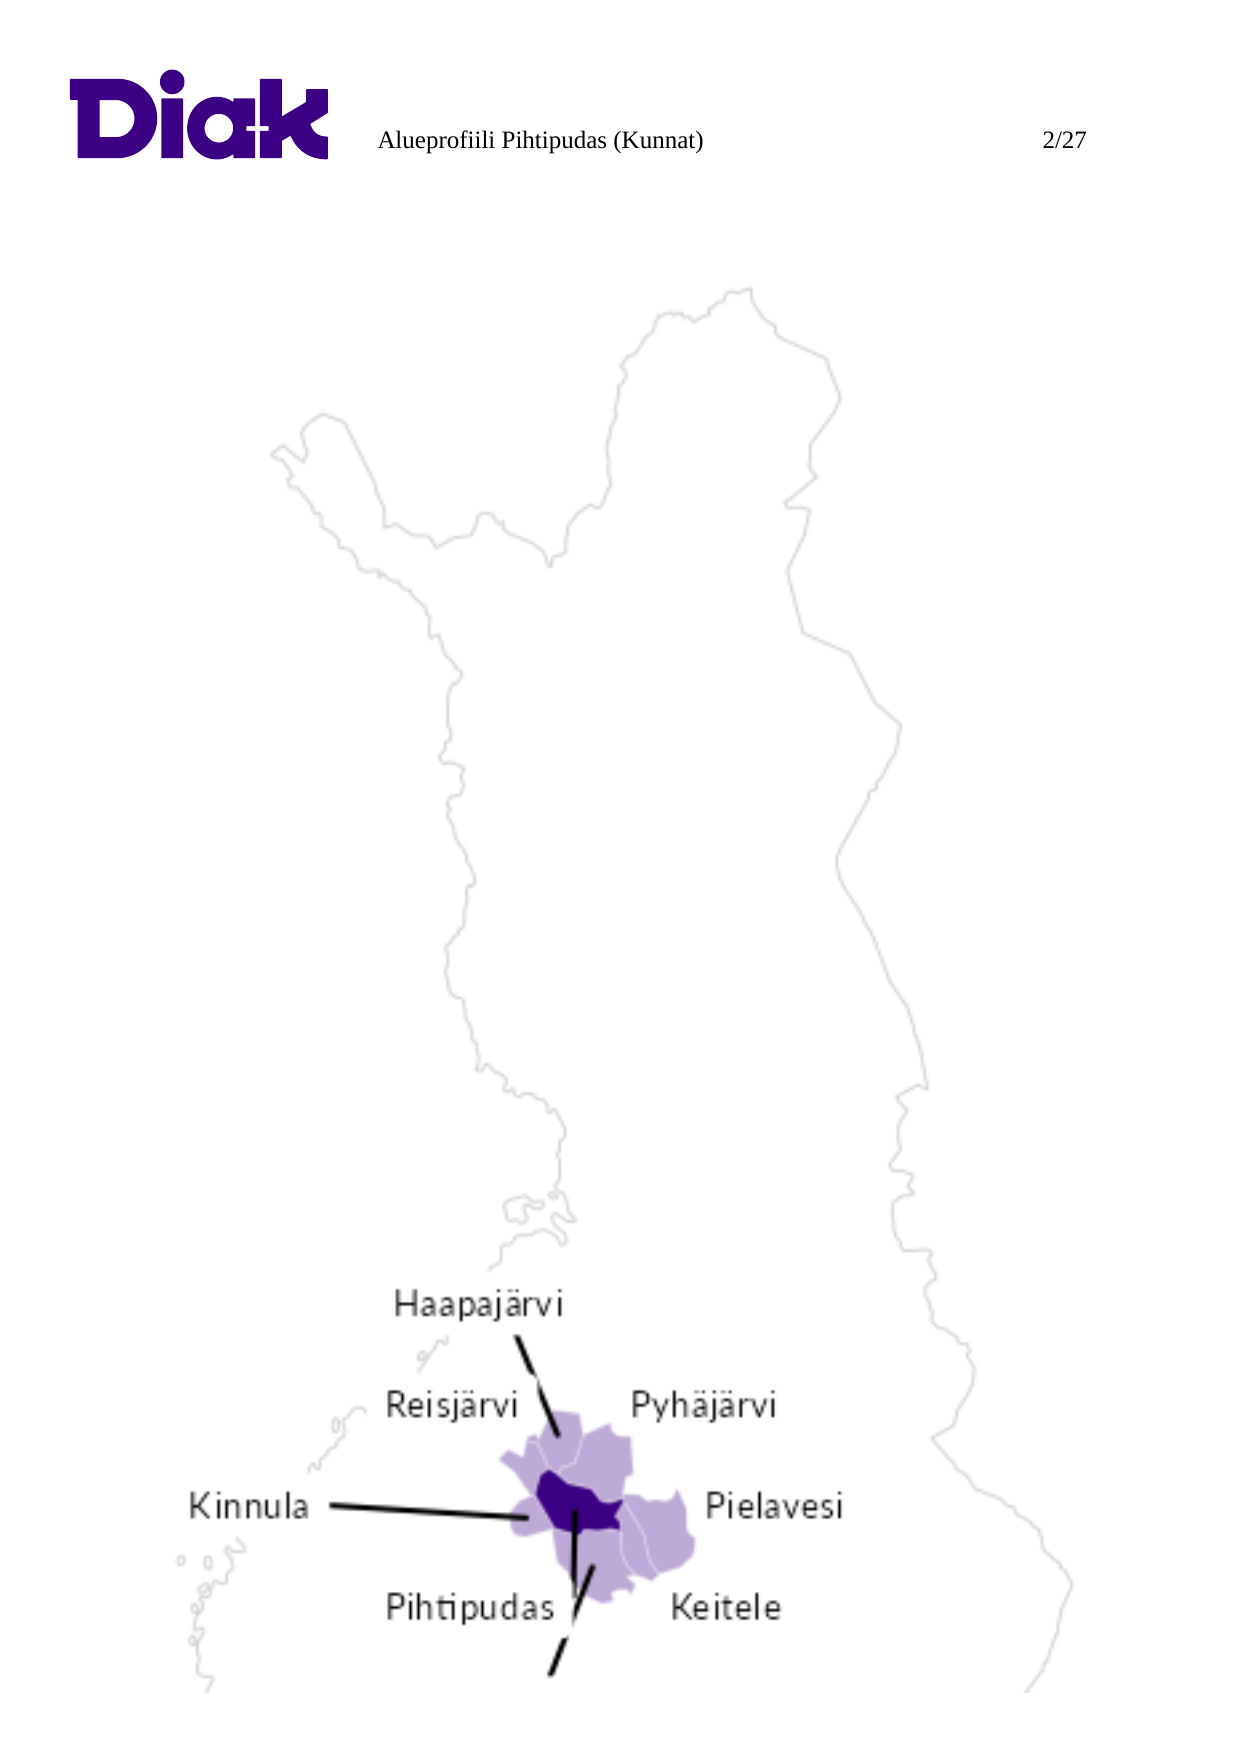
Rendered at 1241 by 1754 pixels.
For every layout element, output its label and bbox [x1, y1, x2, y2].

picture [61, 196, 1179, 1693]
